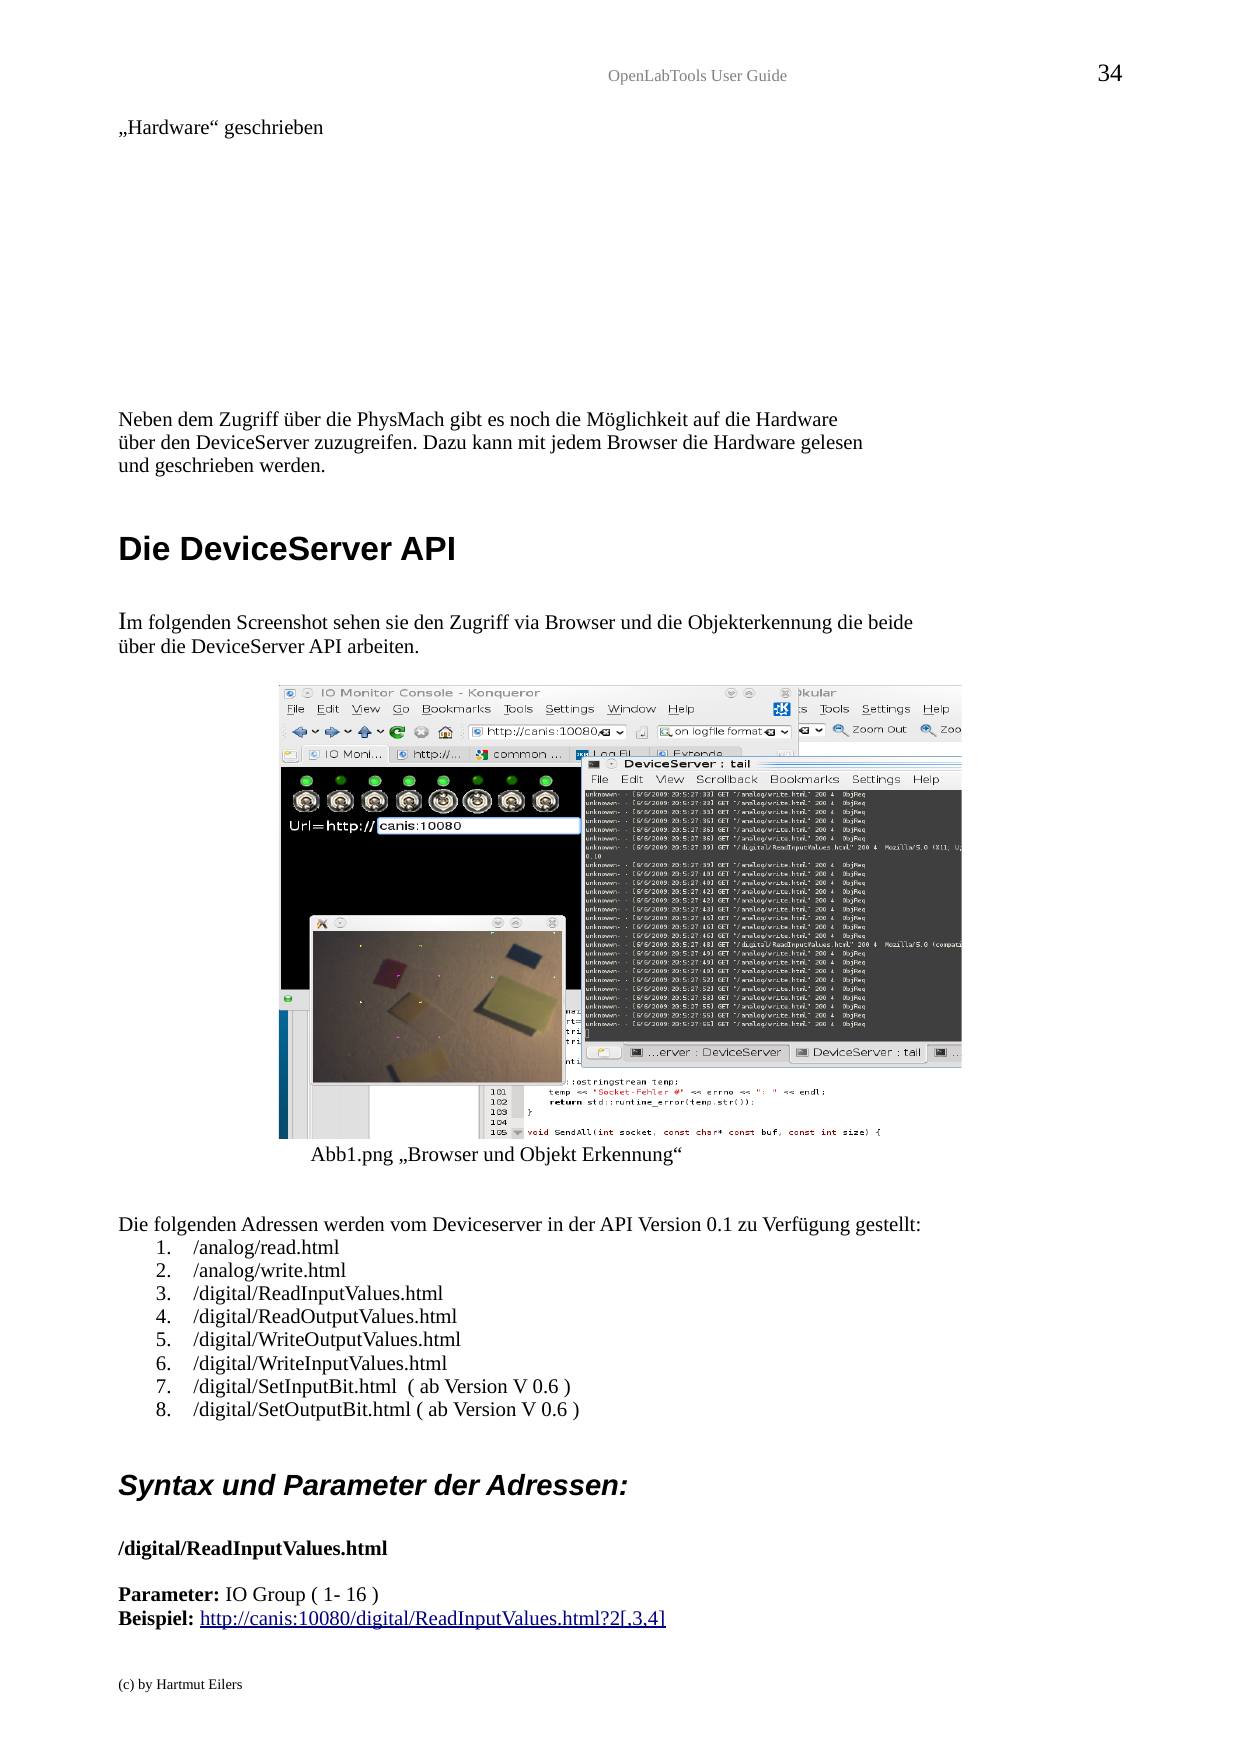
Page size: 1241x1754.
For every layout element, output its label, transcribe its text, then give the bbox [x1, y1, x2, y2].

text Abb1.png „Browser und Objekt Erkennung“ [118, 1101, 1122, 1166]
list /digital/WriteOutputValues.html [156, 1328, 1122, 1351]
text Im folgenden Screenshot sehen sie den Zugriff via Browser und die Objekterkennung die beide [118, 607, 1122, 635]
text „Hardware“ geschrieben [118, 116, 1122, 139]
text Neben dem Zugriff über die PhysMach gibt es noch die Möglichkeit auf die Hardware [118, 407, 1122, 431]
list /analog/write.html [156, 1259, 1122, 1282]
text und geschrieben werden. [118, 454, 1122, 477]
text Beispiel: http://canis:10080/digital/ReadInputValues.html?2[,3,4] [118, 1606, 1122, 1629]
text Die folgenden Adressen werden vom Deviceserver in der API Version 0.1 zu Verfügung gestellt: [118, 1213, 1122, 1236]
text Parameter: IO Group ( 1- 16 ) [118, 1583, 1122, 1606]
subtitle Die DeviceServer API [118, 529, 1122, 567]
list /digital/SetOutputBit.html ( ab Version V 0.6 ) [156, 1398, 1122, 1421]
picture [278, 685, 962, 1139]
list /digital/SetInputBit.html ( ab Version V 0.6 ) [156, 1374, 1122, 1398]
text über den DeviceServer zuzugreifen. Dazu kann mit jedem Browser die Hardware gelesen [118, 431, 1122, 454]
list /digital/ReadOutputValues.html [156, 1305, 1122, 1328]
list /digital/WriteInputValues.html [156, 1351, 1122, 1374]
subtitle Syntax und Parameter der Adressen: [118, 1469, 1122, 1501]
text /digital/ReadInputValues.html [118, 1537, 1122, 1560]
text über die DeviceServer API arbeiten. [118, 635, 1122, 658]
list /analog/read.html [156, 1236, 1122, 1259]
list /digital/ReadInputValues.html [156, 1282, 1122, 1305]
